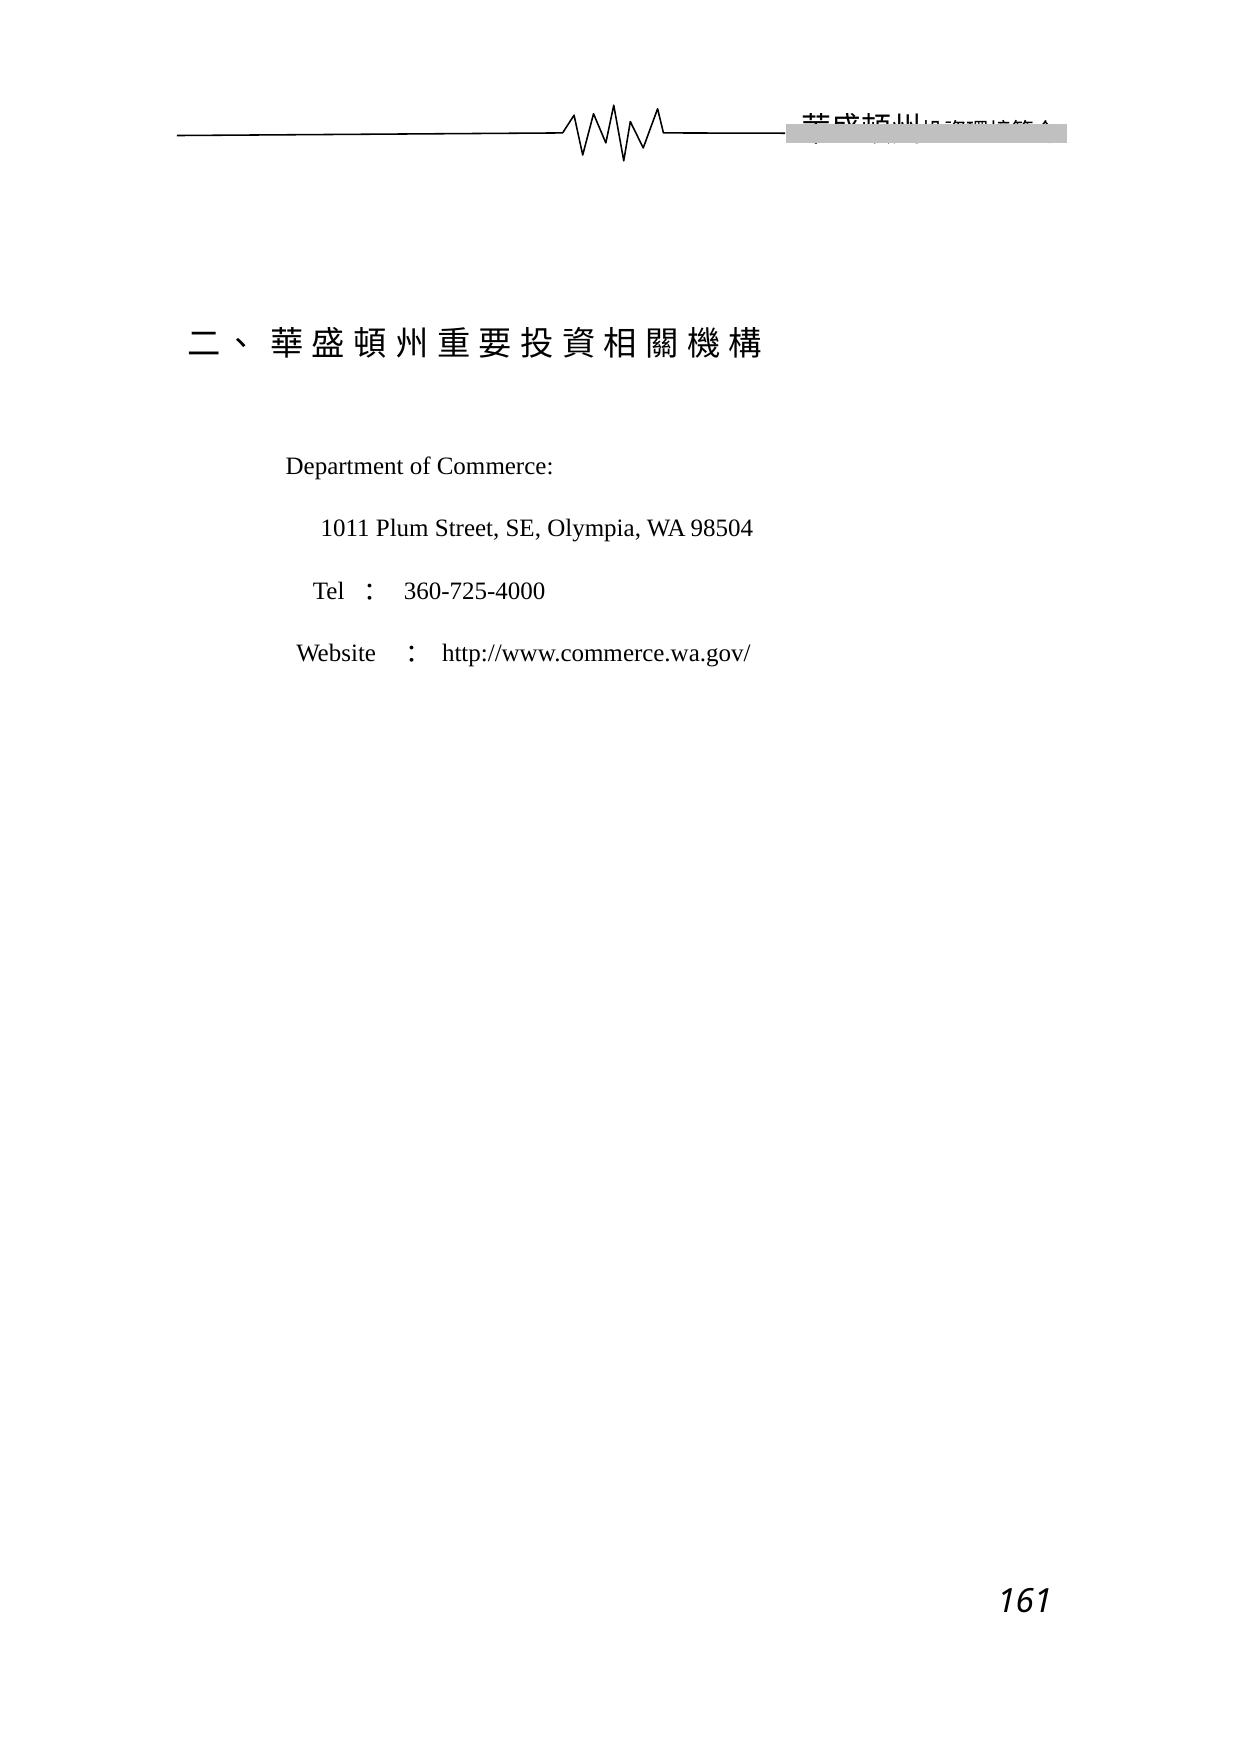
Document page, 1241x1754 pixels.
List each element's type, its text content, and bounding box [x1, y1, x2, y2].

text Website：http://www.commerce.wa.gov/ [207, 611, 1058, 674]
text Tel：360-725-4000 [281, 549, 1058, 611]
text 1011 Plum Street, SE, Olympia, WA 98504 [281, 486, 1058, 549]
text Department of Commerce: [207, 424, 1058, 486]
text 二、華盛頓州重要投資相關機構 [183, 299, 1058, 361]
